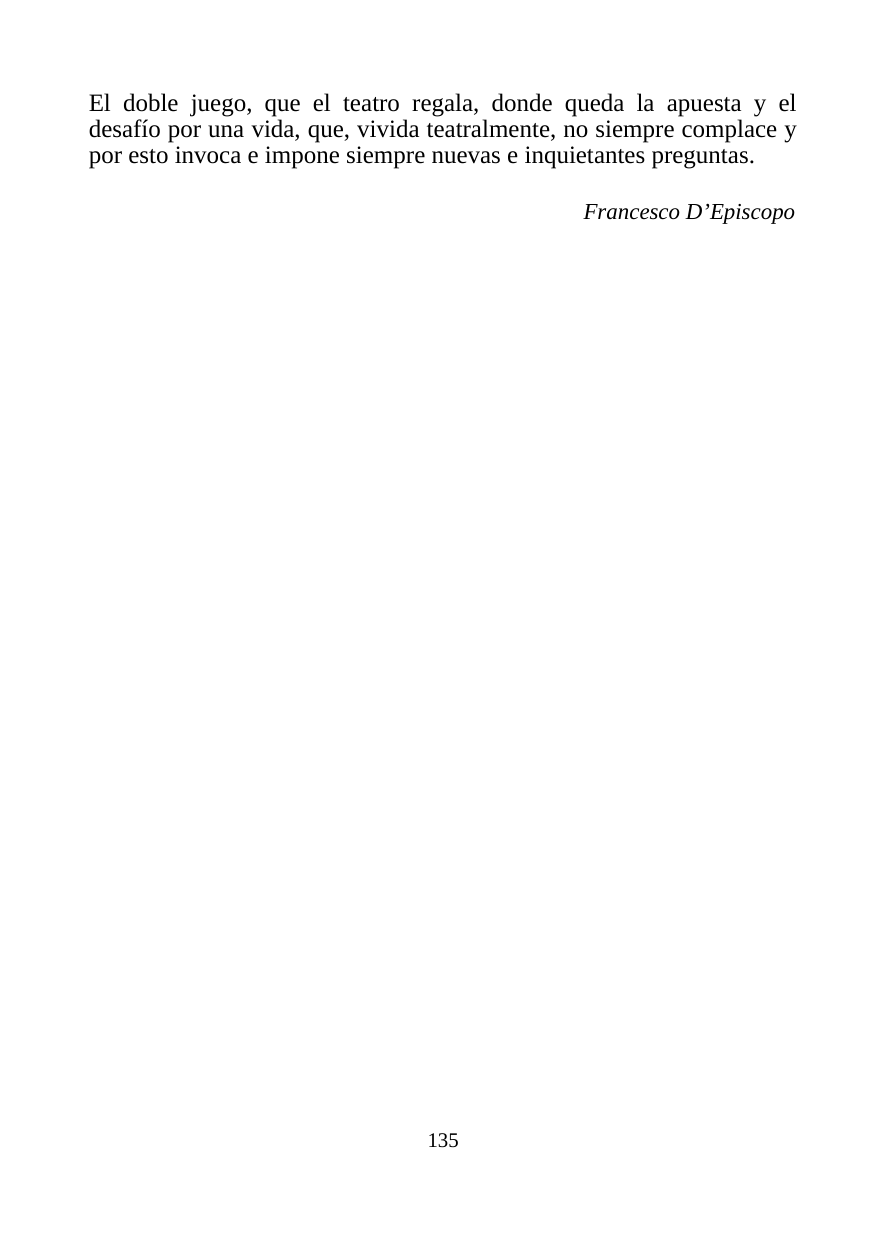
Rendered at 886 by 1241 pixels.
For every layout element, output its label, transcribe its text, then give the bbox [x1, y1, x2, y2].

text Francesco D’Episcopo [88, 198, 797, 224]
text El doble juego, que el teatro regala, donde queda la apuesta y el desafío por una vida, que, vivida teatralmente, no siempre complace y por esto invoca e impone siempre nuevas e inquietantes preguntas. [88, 88, 797, 169]
